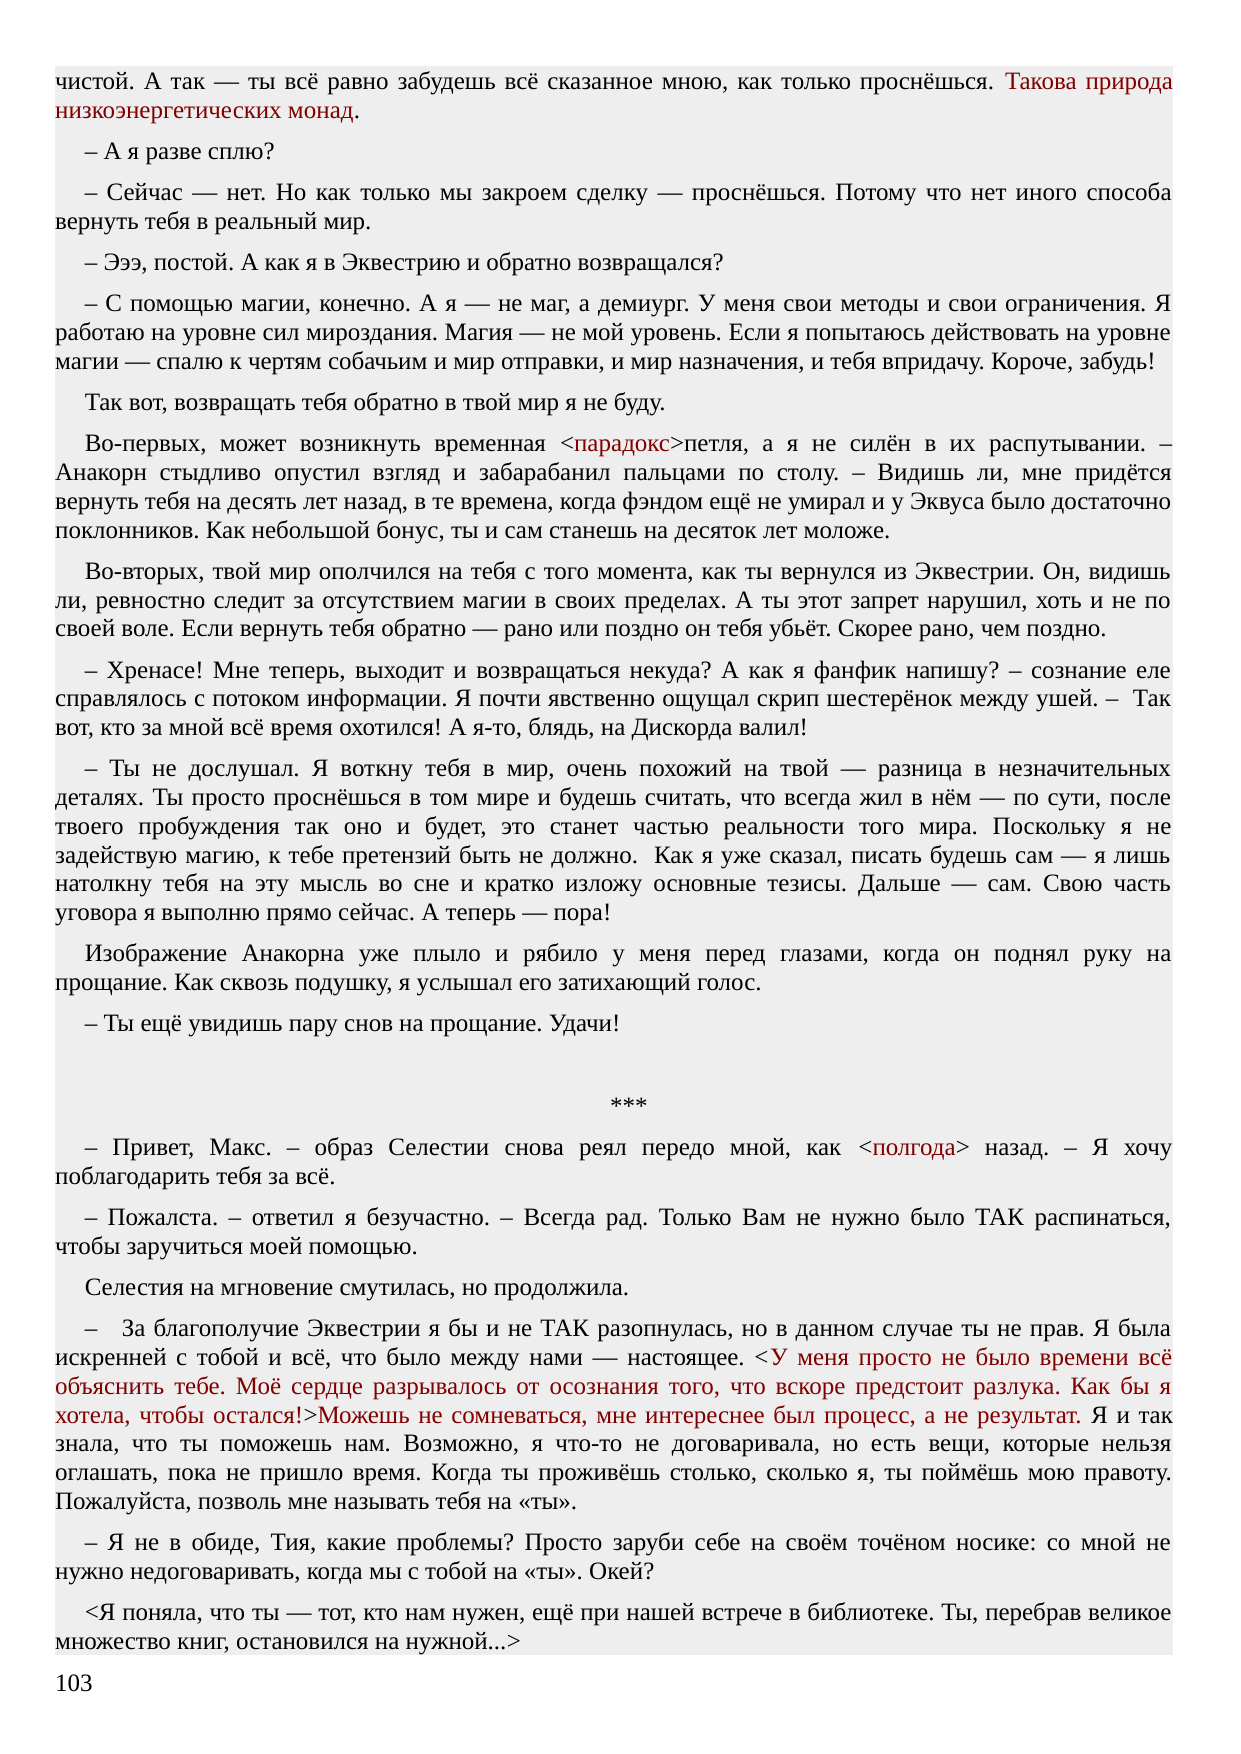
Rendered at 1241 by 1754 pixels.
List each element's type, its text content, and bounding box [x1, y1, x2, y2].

text – Я не в обиде, Тия, какие проблемы? Просто заруби себе на своём точёном носике: со мной не нужно недоговаривать, когда мы с тобой на «ты». Окей? [55, 1527, 1173, 1585]
text – А я разве сплю? [55, 136, 1173, 165]
text Во-первых, может возникнуть временная <парадокс>петля, а я не силён в их распутывании. – Анакорн стыдливо опустил взгляд и забарабанил пальцами по столу. – Видишь ли, мне придётся вернуть тебя на десять лет назад, в те времена, когда фэндом ещё не умирал и у Эквуса было достаточно поклонников. Как небольшой бонус, ты и сам станешь на десяток лет моложе. [55, 428, 1173, 543]
text – Ты не дослушал. Я воткну тебя в мир, очень похожий на твой — разница в незначительных деталях. Ты просто проснёшься в том мире и будешь считать, что всегда жил в нём — по сути, после твоего пробуждения так оно и будет, это станет частью реальности того мира. Поскольку я не задействую магию, к тебе претензий быть не должно. Как я уже сказал, писать будешь сам — я лишь натолкну тебя на эту мысль во сне и кратко изложу основные тезисы. Дальше — сам. Свою часть уговора я выполню прямо сейчас. А теперь — пора! [55, 753, 1173, 926]
text – Пожалста. – ответил я безучастно. – Всегда рад. Только Вам не нужно было ТАК распинаться, чтобы заручиться моей помощью. [55, 1202, 1173, 1260]
text – С помощью магии, конечно. А я — не маг, а демиург. У меня свои методы и свои ограничения. Я работаю на уровне сил мироздания. Магия — не мой уровень. Если я попытаюсь действовать на уровне магии — спалю к чертям собачьим и мир отправки, и мир назначения, и тебя впридачу. Короче, забудь! [55, 288, 1173, 375]
text – Хренасе! Мне теперь, выходит и возвращаться некуда? А как я фанфик напишу? – сознание еле справлялось с потоком информации. Я почти явственно ощущал скрип шестерёнок между ушей. – Так вот, кто за мной всё время охотился! А я-то, блядь, на Дискорда валил! [55, 655, 1173, 741]
text – Эээ, постой. А как я в Эквестрию и обратно возвращался? [55, 247, 1173, 276]
text Селестия на мгновение смутилась, но продолжила. [55, 1272, 1173, 1301]
text Изображение Анакорна уже плыло и рябило у меня перед глазами, когда он поднял руку на прощание. Как сквозь подушку, я услышал его затихающий голос. [55, 938, 1173, 996]
text Так вот, возвращать тебя обратно в твой мир я не буду. [55, 387, 1173, 416]
text – За благополучие Эквестрии я бы и не ТАК разопнулась, но в данном случае ты не прав. Я была искренней с тобой и всё, что было между нами — настоящее. <У меня просто не было времени всё объяснить тебе. Моё сердце разрывалось от осознания того, что вскоре предстоит разлука. Как бы я хотела, чтобы остался!>Можешь не сомневаться, мне интереснее был процесс, а не результат. Я и так знала, что ты поможешь нам. Возможно, я что-то не договаривала, но есть вещи, которые нельзя оглашать, пока не пришло время. Когда ты проживёшь столько, сколько я, ты поймёшь мою правоту. Пожалуйста, позволь мне называть тебя на «ты». [55, 1313, 1173, 1515]
text <Я поняла, что ты — тот, кто нам нужен, ещё при нашей встрече в библиотеке. Ты, перебрав великое множество книг, остановился на нужной...> [55, 1597, 1173, 1655]
text *** [55, 1091, 1173, 1120]
text Во-вторых, твой мир ополчился на тебя с того момента, как ты вернулся из Эквестрии. Он, видишь ли, ревностно следит за отсутствием магии в своих пределах. А ты этот запрет нарушил, хоть и не по своей воле. Если вернуть тебя обратно — рано или поздно он тебя убьёт. Скорее рано, чем поздно. [55, 556, 1173, 642]
text – Сейчас — нет. Но как только мы закроем сделку — проснёшься. Потому что нет иного способа вернуть тебя в реальный мир. [55, 177, 1173, 235]
text чистой. А так — ты всё равно забудешь всё сказанное мною, как только проснёшься. Такова природа низкоэнергетических монад. [55, 66, 1173, 123]
text – Привет, Макс. – образ Селестии снова реял передо мной, как <полгода> назад. – Я хочу поблагодарить тебя за всё. [55, 1132, 1173, 1190]
text – Ты ещё увидишь пару снов на прощание. Удачи! [55, 1008, 1173, 1037]
